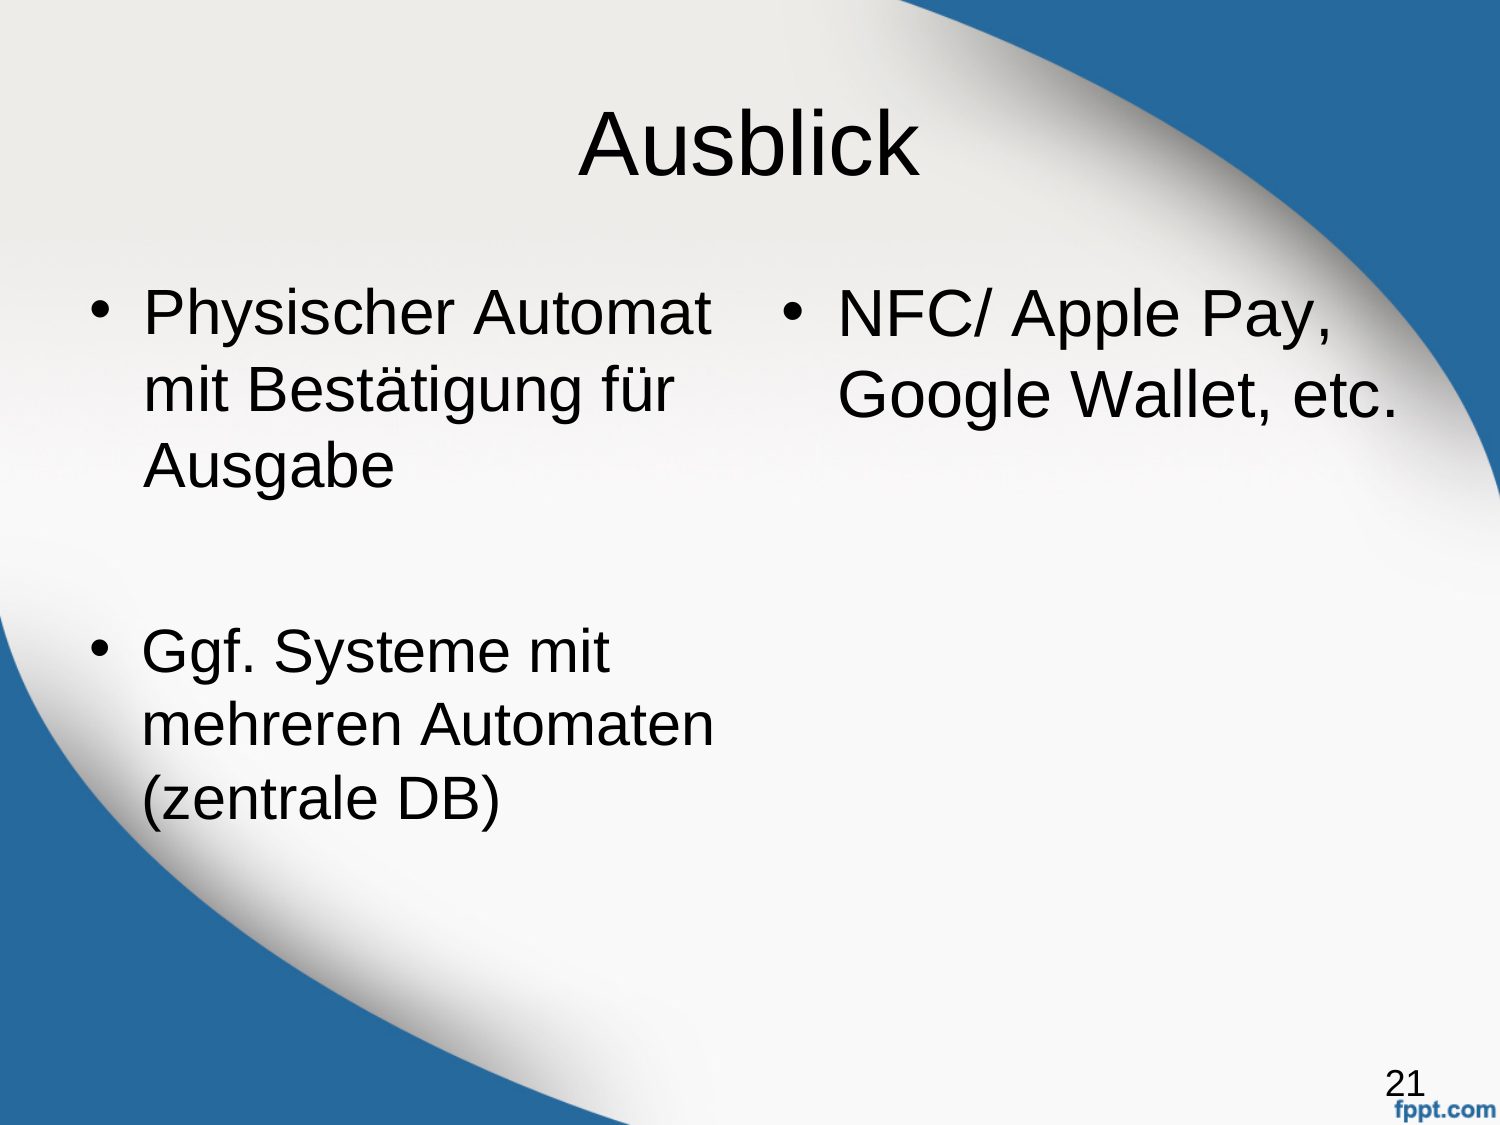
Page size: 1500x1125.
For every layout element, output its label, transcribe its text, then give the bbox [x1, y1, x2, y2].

title Ausblick [75, 21, 1426, 257]
text_box [1370, 1051, 1500, 1122]
list NFC/ Apple Pay, Google Wallet, etc. [766, 262, 1426, 574]
list Ggf. Systeme mit mehreren Automaten (zentrale DB) [75, 603, 734, 915]
list Physischer Automat mit Bestätigung für Ausgabe [75, 262, 734, 574]
picture [0, 0, 1500, 1125]
